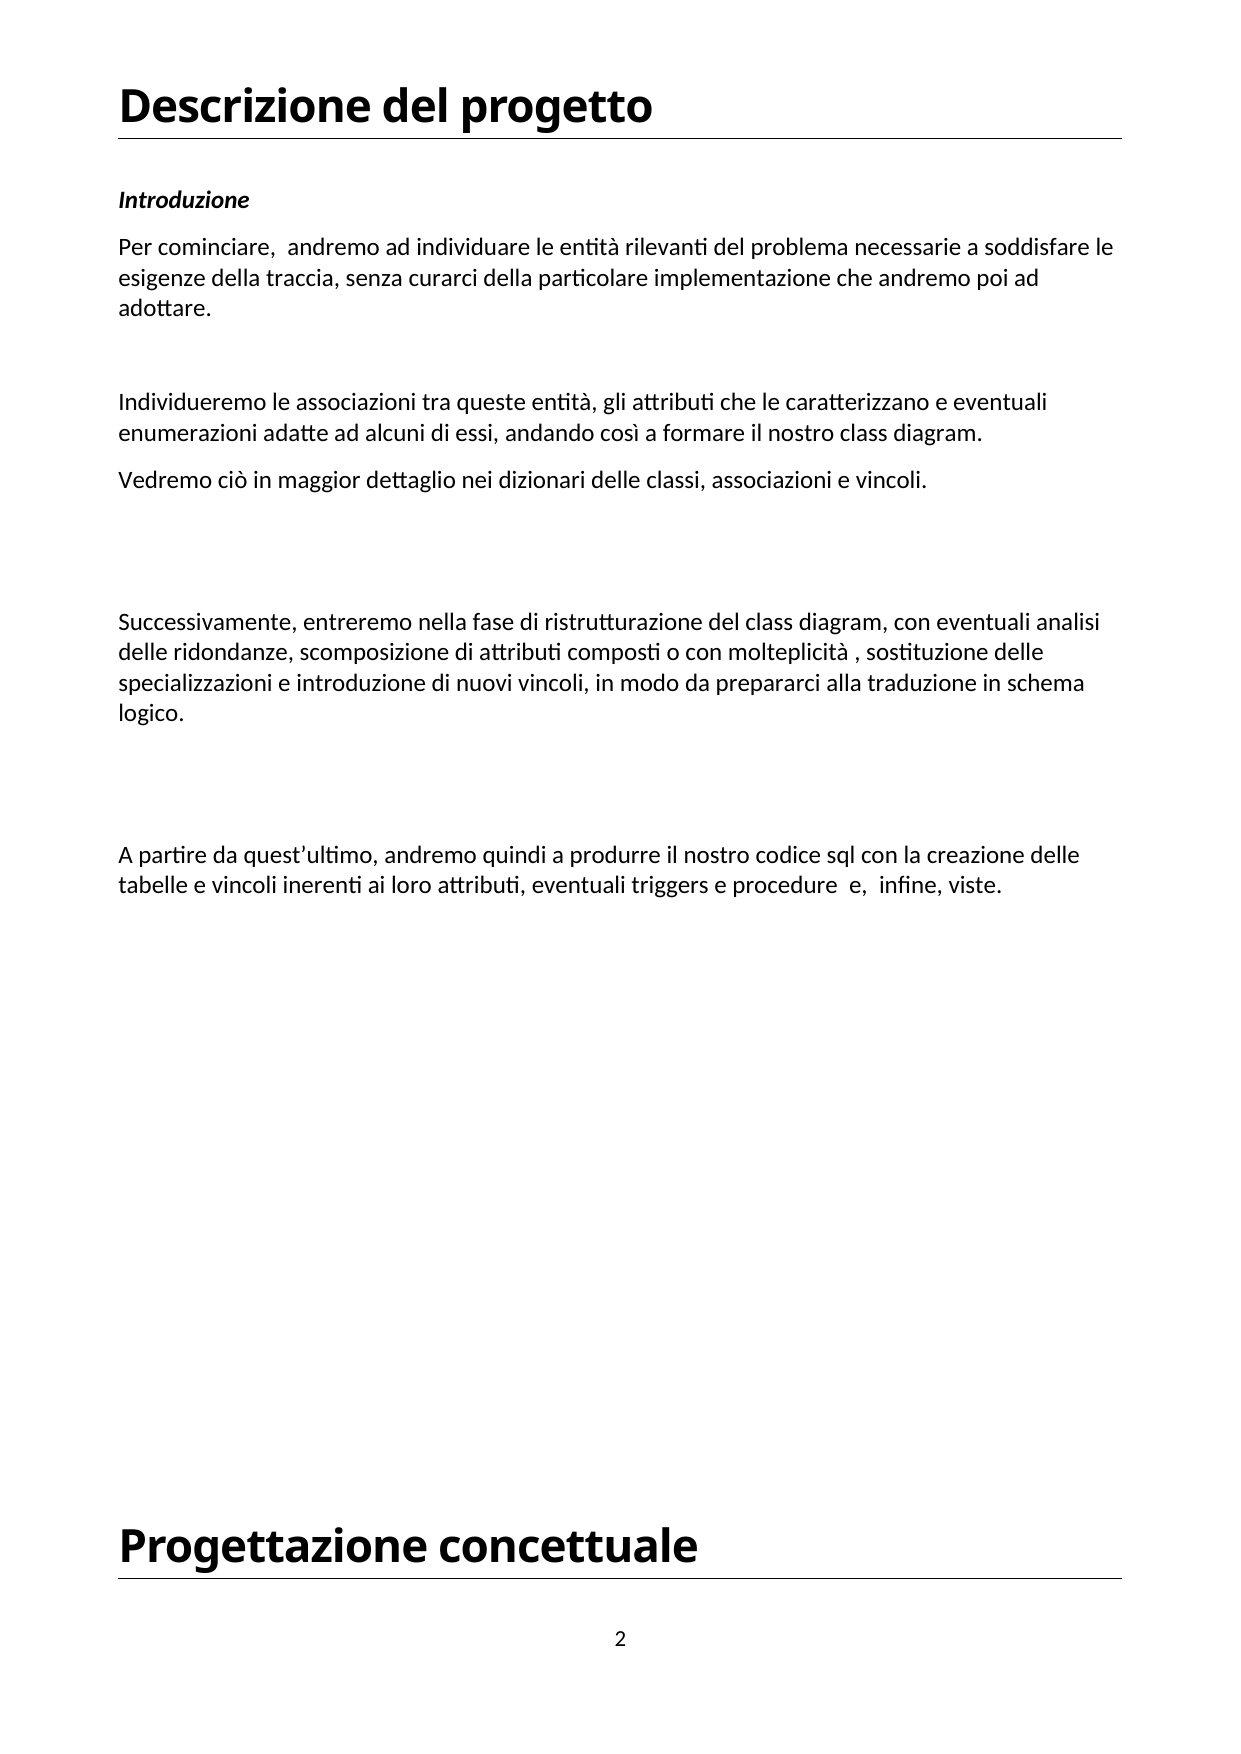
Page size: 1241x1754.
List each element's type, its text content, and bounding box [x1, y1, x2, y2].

text Per cominciare, andremo ad individuare le entità rilevanti del problema necessarie a soddisfare le esigenze della traccia, senza curarci della particolare implementazione che andremo poi ad adottare. [118, 231, 1122, 323]
text Introduzione [118, 184, 1122, 214]
title Descrizione del progetto [118, 74, 1122, 138]
text A partire da quest’ultimo, andremo quindi a produrre il nostro codice sql con la creazione delle tabelle e vincoli inerenti ai loro attributi, eventuali triggers e procedure e, infine, viste. [118, 839, 1122, 900]
text Vedremo ciò in maggior dettaglio nei dizionari delle classi, associazioni e vincoli. [118, 464, 1122, 495]
text Individueremo le associazioni tra queste entità, gli attributi che le caratterizzano e eventuali enumerazioni adatte ad alcuni di essi, andando così a formare il nostro class diagram. [118, 387, 1122, 448]
title Progettazione concettuale [118, 1514, 1122, 1578]
text Successivamente, entreremo nella fase di ristrutturazione del class diagram, con eventuali analisi delle ridondanze, scomposizione di attributi composti o con molteplicità , sostituzione delle specializzazioni e introduzione di nuovi vincoli, in modo da prepararci alla traduzione in schema logico. [118, 606, 1122, 728]
